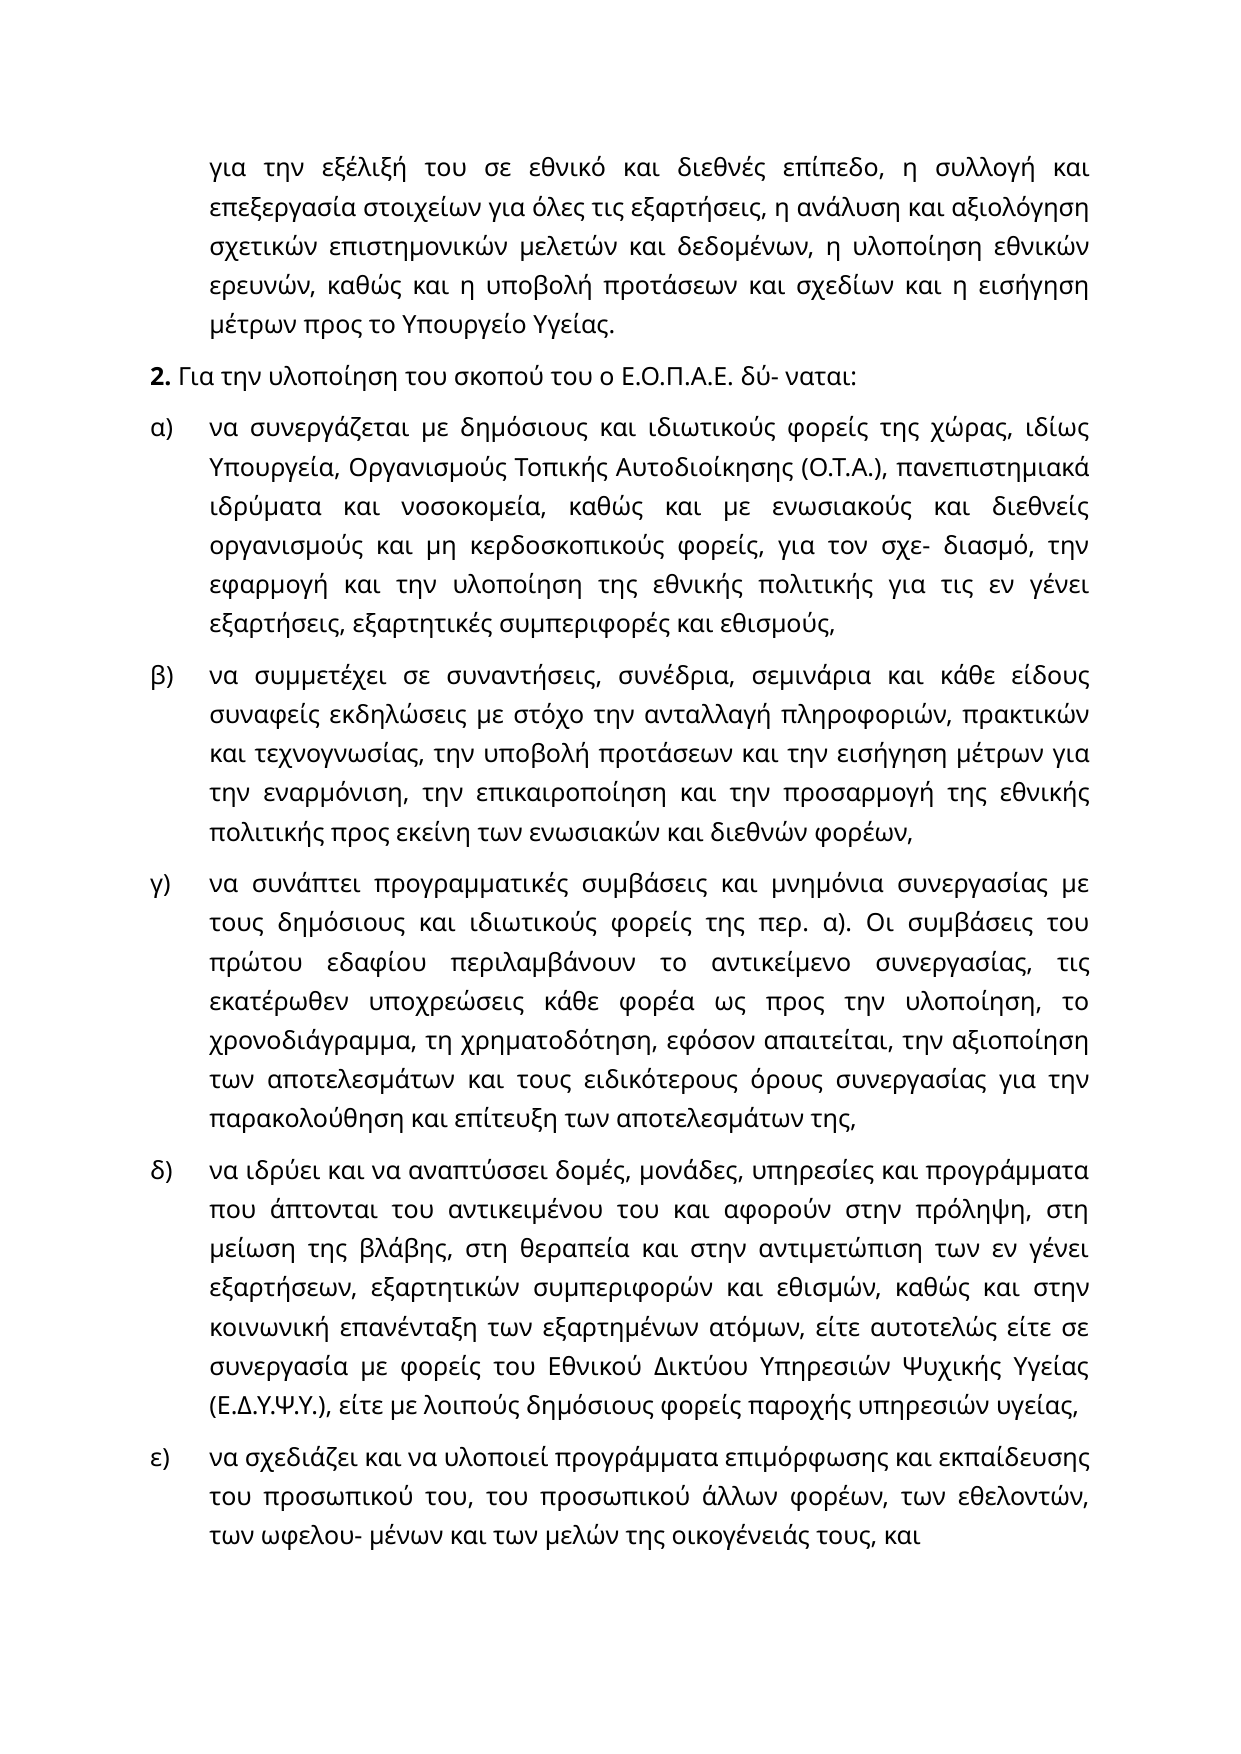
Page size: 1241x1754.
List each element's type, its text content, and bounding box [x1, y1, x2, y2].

list δ) να ιδρύει και να αναπτύσσει δομές, μονάδες, υπηρεσίες και προγράμματα που άπτονται του αντικειμένου του και αφορούν στην πρόληψη, στη μείωση της βλάβης, στη θεραπεία και στην αντιμετώπιση των εν γένει εξαρτήσεων, εξαρτητικών συμπεριφορών και εθισμών, καθώς και στην κοινωνική επανένταξη των εξαρτημένων ατόμων, είτε αυτοτελώς είτε σε συνεργασία με φορείς του Εθνικού Δικτύου Υπηρεσιών Ψυχικής Υγείας (Ε.Δ.Υ.Ψ.Υ.), είτε με λοιπούς δημόσιους φορείς παροχής υπηρεσιών υγείας, [150, 1152, 1090, 1422]
list για την εξέλιξή του σε εθνικό και διεθνές επίπεδο, η συλλογή και επεξεργασία στοιχείων για όλες τις εξαρτήσεις, η ανάλυση και αξιολόγηση σχετικών επιστημονικών μελετών και δεδομένων, η υλοποίηση εθνικών ερευνών, καθώς και η υποβολή προτάσεων και σχεδίων και η εισήγηση μέτρων προς το Υπουργείο Υγείας. [150, 150, 1090, 341]
list γ) να συνάπτει προγραμματικές συμβάσεις και μνημόνια συνεργασίας με τους δημόσιους και ιδιωτικούς φορείς της περ. α). Οι συμβάσεις του πρώτου εδαφίου περιλαμβάνουν το αντικείμενο συνεργασίας, τις εκατέρωθεν υποχρεώσεις κάθε φορέα ως προς την υλοποίηση, το χρονοδιάγραμμα, τη χρηματοδότηση, εφόσον απαιτείται, την αξιοποίηση των αποτελεσμάτων και τους ειδικότερους όρους συνεργασίας για την παρακολούθηση και επίτευξη των αποτελεσμάτων της, [150, 866, 1090, 1135]
list β) να συμμετέχει σε συναντήσεις, συνέδρια, σεμινάρια και κάθε είδους συναφείς εκδηλώσεις με στόχο την ανταλλαγή πληροφοριών, πρακτικών και τεχνογνωσίας, την υποβολή προτάσεων και την εισήγηση μέτρων για την εναρμόνιση, την επικαιροποίηση και την προσαρμογή της εθνικής πολιτικής προς εκείνη των ενωσιακών και διεθνών φορέων, [150, 657, 1090, 848]
list α) να συνεργάζεται με δημόσιους και ιδιωτικούς φορείς της χώρας, ιδίως Υπουργεία, Οργανισμούς Τοπικής Αυτοδιοίκησης (Ο.Τ.Α.), πανεπιστημιακά ιδρύματα και νοσοκομεία, καθώς και με ενωσιακούς και διεθνείς οργανισμούς και μη κερδοσκοπικούς φορείς, για τον σχε- διασμό, την εφαρμογή και την υλοποίηση της εθνικής πολιτικής για τις εν γένει εξαρτήσεις, εξαρτητικές συμπεριφορές και εθισμούς, [150, 410, 1090, 640]
list ε) να σχεδιάζει και να υλοποιεί προγράμματα επιμόρφωσης και εκπαίδευσης του προσωπικού του, του προσωπικού άλλων φορέων, των εθελοντών, των ωφελου- μένων και των μελών της οικογένειάς τους, και [150, 1439, 1090, 1552]
text 2. Για την υλοποίηση του σκοπού του ο Ε.Ο.Π.Α.Ε. δύ- ναται: [150, 358, 1090, 392]
